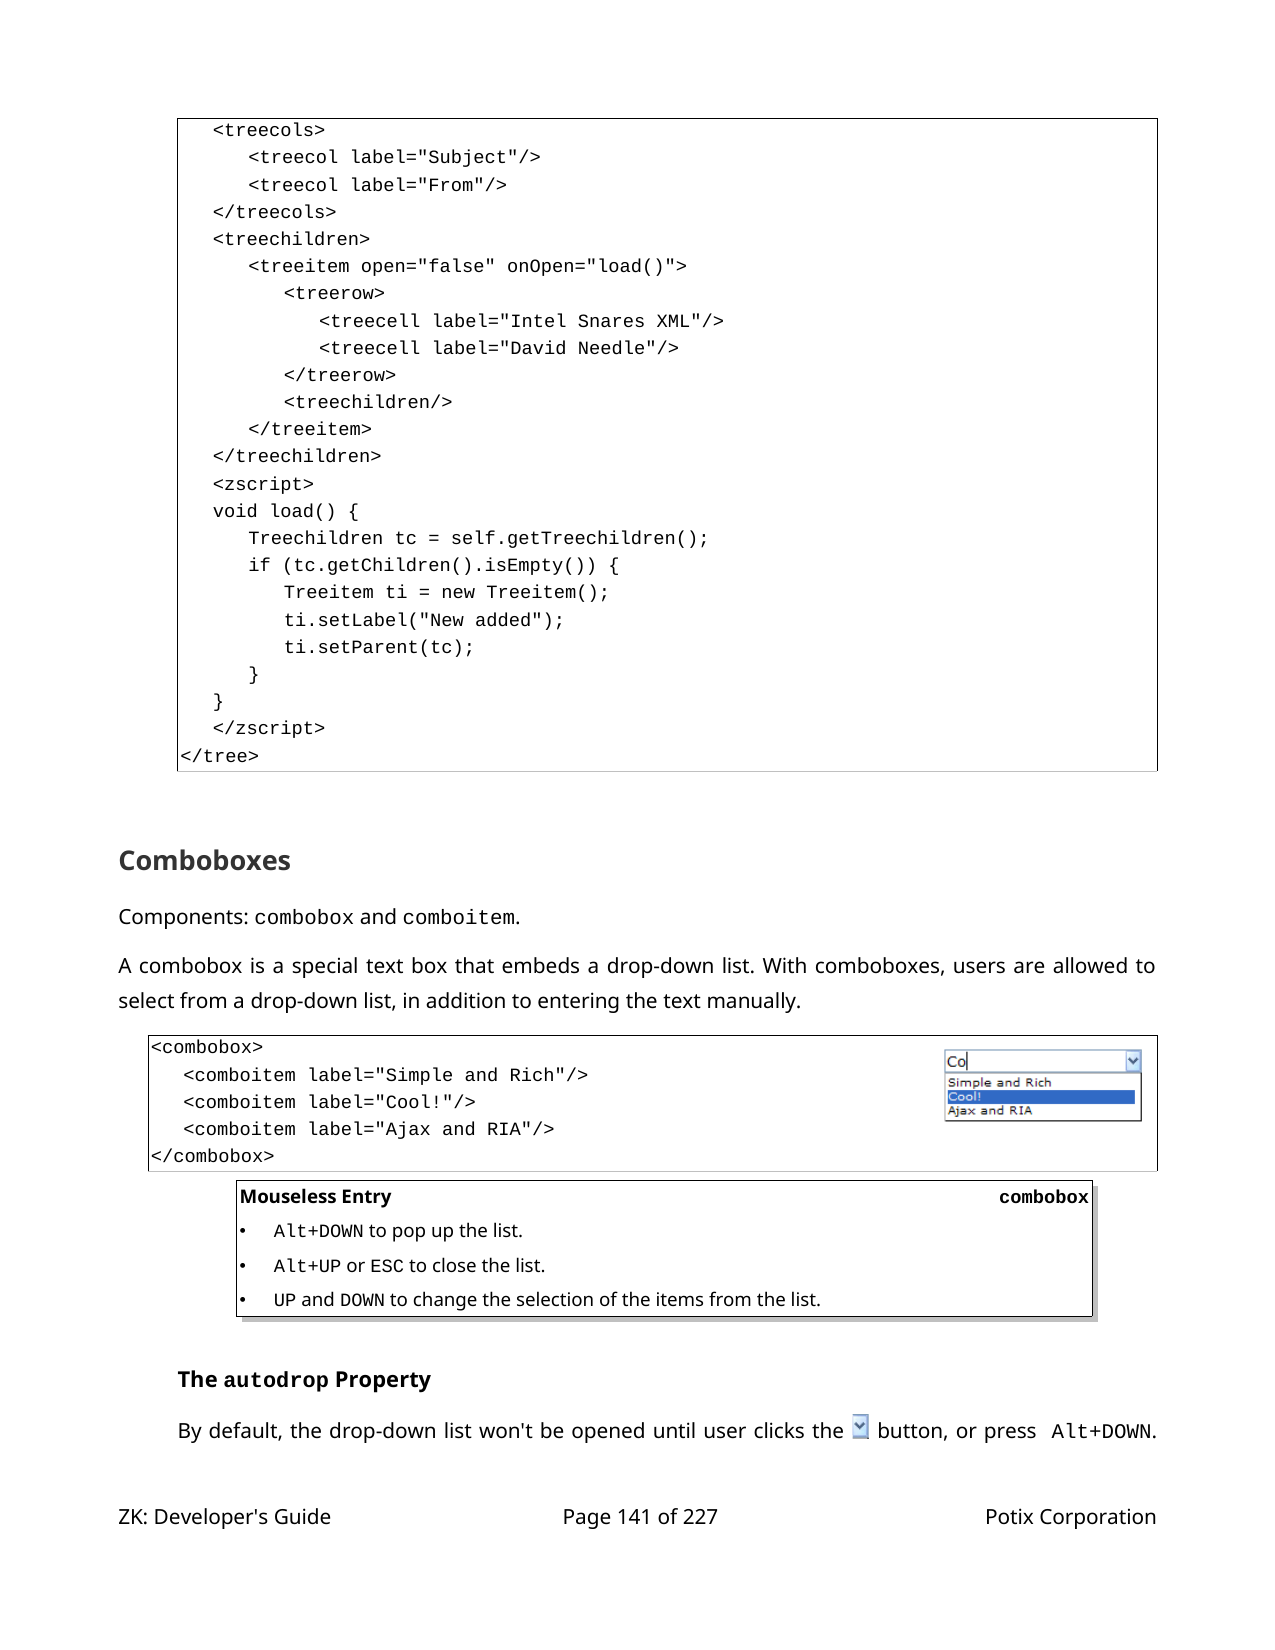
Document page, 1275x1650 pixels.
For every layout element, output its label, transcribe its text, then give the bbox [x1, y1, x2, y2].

list UP and DOWN to change the selection of the items from the list. [237, 1284, 1092, 1316]
text By default, the drop-down list won't be opened until user clicks the button, or press Alt+DOWN. [177, 1415, 1157, 1445]
text if (tc.getChildren().isEmpty()) { [178, 553, 1157, 577]
text </tree> [178, 743, 1157, 771]
text </treeitem> [178, 417, 1157, 441]
text <treecol label="From"/> [178, 172, 1157, 197]
text </treecols> [178, 200, 1157, 224]
text <treecell label="David Needle"/> [178, 336, 1157, 360]
text <comboitem label="Simple and Rich"/> [149, 1062, 941, 1087]
text </treechildren> [178, 444, 1157, 469]
text Components: combobox and comboitem. [118, 902, 1157, 931]
text A combobox is a special text box that embeds a drop-down list. With comboboxes, users are allowed to select from a drop-down list, in addition to entering the text manually. [118, 951, 1157, 1014]
list Alt+UP or ESC to close the list. [237, 1249, 1092, 1278]
text ti.setParent(tc); [178, 635, 1157, 659]
text Treechildren tc = self.getTreechildren(); [178, 526, 1157, 550]
list Alt+DOWN to pop up the list. [237, 1215, 1092, 1243]
text ti.setLabel("New added"); [178, 607, 1157, 632]
text <treeitem open="false" onOpen="load()"> [178, 254, 1157, 278]
text } [178, 662, 1157, 686]
subtitle Comboboxes [118, 842, 1157, 878]
picture [852, 1414, 870, 1439]
text void load() { [178, 499, 1157, 523]
text </combobox> [149, 1144, 1157, 1171]
text <zscript> [178, 472, 1157, 496]
text <treecols> [178, 119, 1157, 142]
picture [941, 1047, 1150, 1125]
text } [178, 689, 1157, 713]
text <treecell label="Intel Snares XML"/> [178, 308, 1157, 333]
text <treecol label="Subject"/> [178, 145, 1157, 169]
text </treerow> [178, 363, 1157, 387]
text <combobox> [149, 1036, 1157, 1059]
text </zscript> [178, 716, 1157, 741]
text <comboitem label="Cool!"/> [149, 1089, 941, 1114]
text <treechildren> [178, 227, 1157, 251]
text Treeitem ti = new Treeitem(); [178, 580, 1157, 604]
text <comboitem label="Ajax and RIA"/> [149, 1117, 1157, 1141]
text Mouseless Entry combobox [237, 1181, 1092, 1209]
subtitle The autodrop Property [177, 1364, 1157, 1394]
text <treerow> [178, 281, 1157, 306]
text <treechildren/> [178, 390, 1157, 414]
